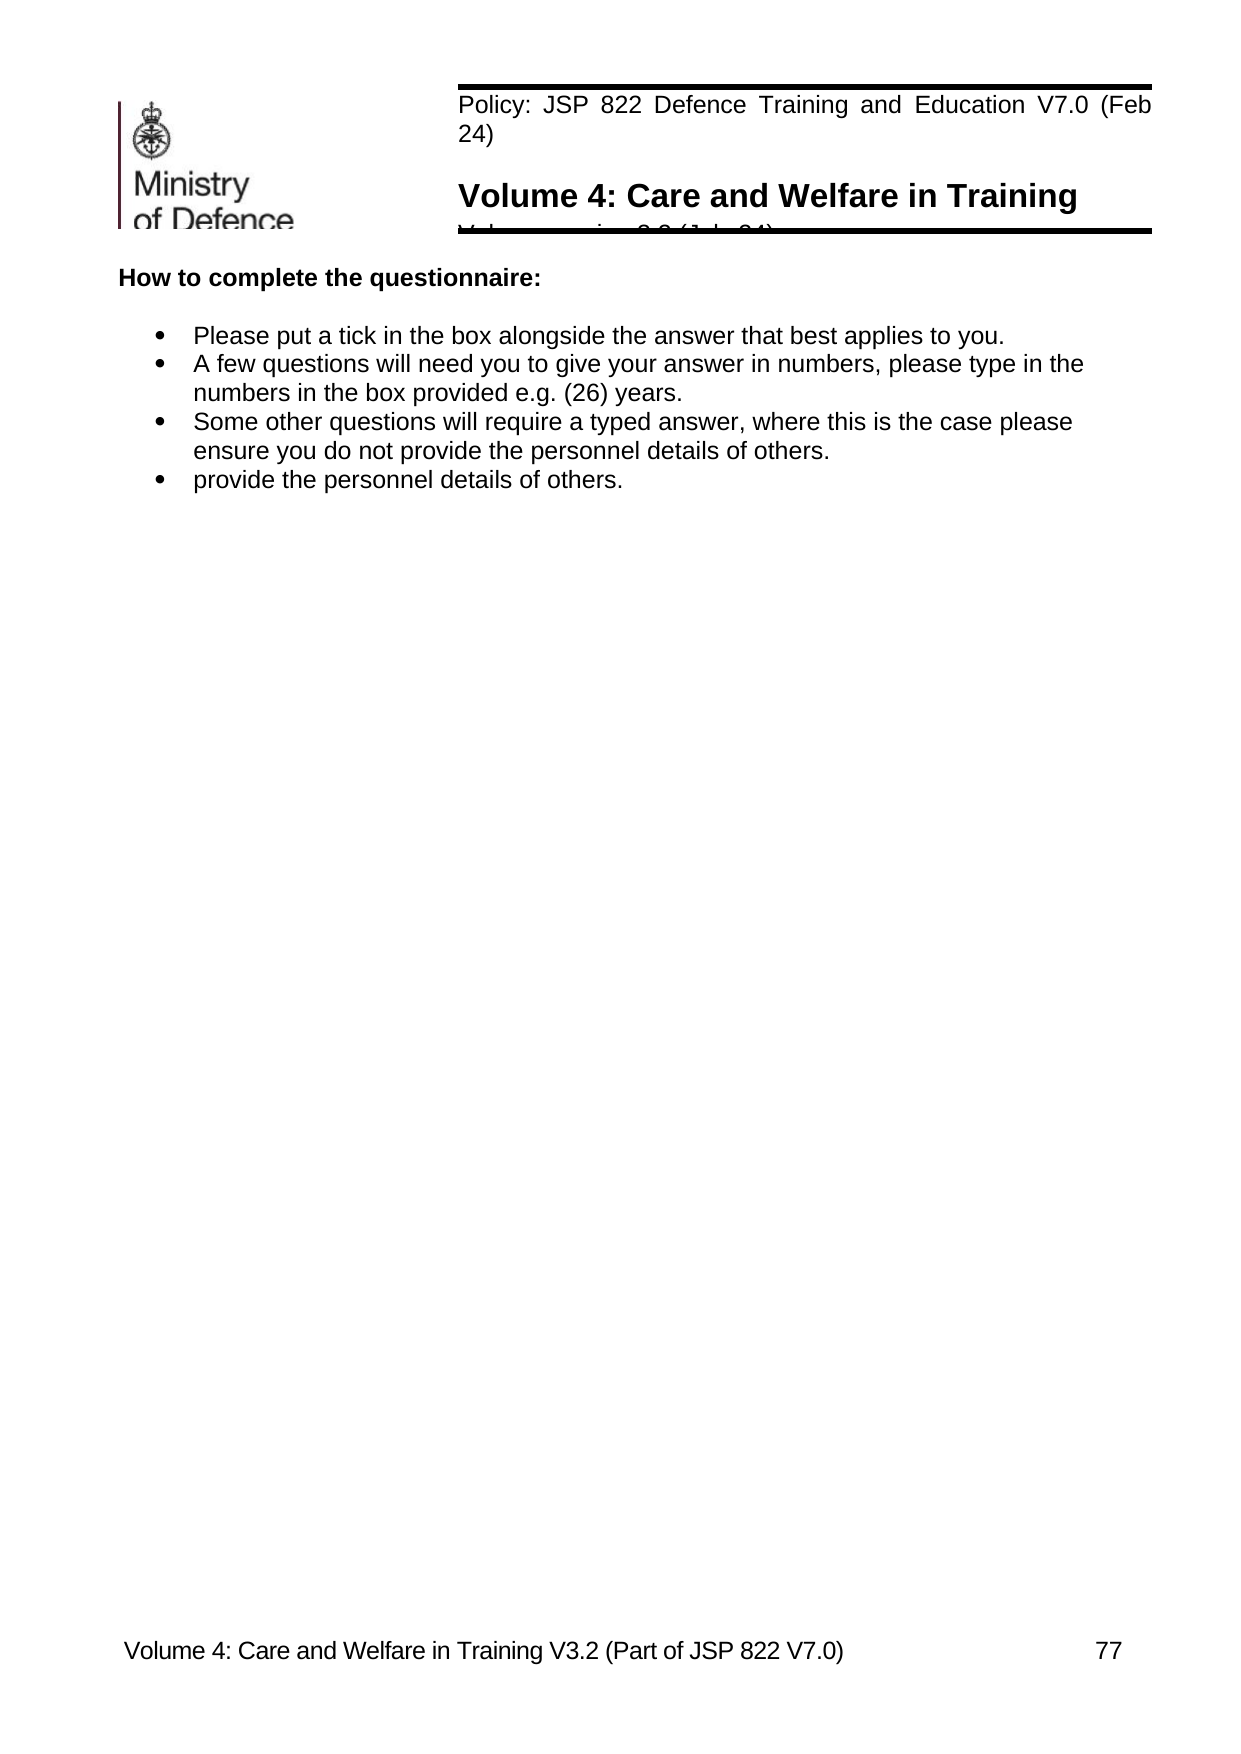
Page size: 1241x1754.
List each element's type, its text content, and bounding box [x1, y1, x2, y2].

list Some other questions will require a typed answer, where this is the case please ensure you do not provide the personnel details of others. [156, 407, 1122, 465]
list Please put a tick in the box alongside the answer that best applies to you. [156, 321, 1122, 349]
list provide the personnel details of others. [156, 465, 1122, 493]
text How to complete the questionnaire: [118, 263, 1122, 292]
list A few questions will need you to give your answer in numbers, please type in the numbers in the box provided e.g. (26) years. [156, 349, 1122, 407]
